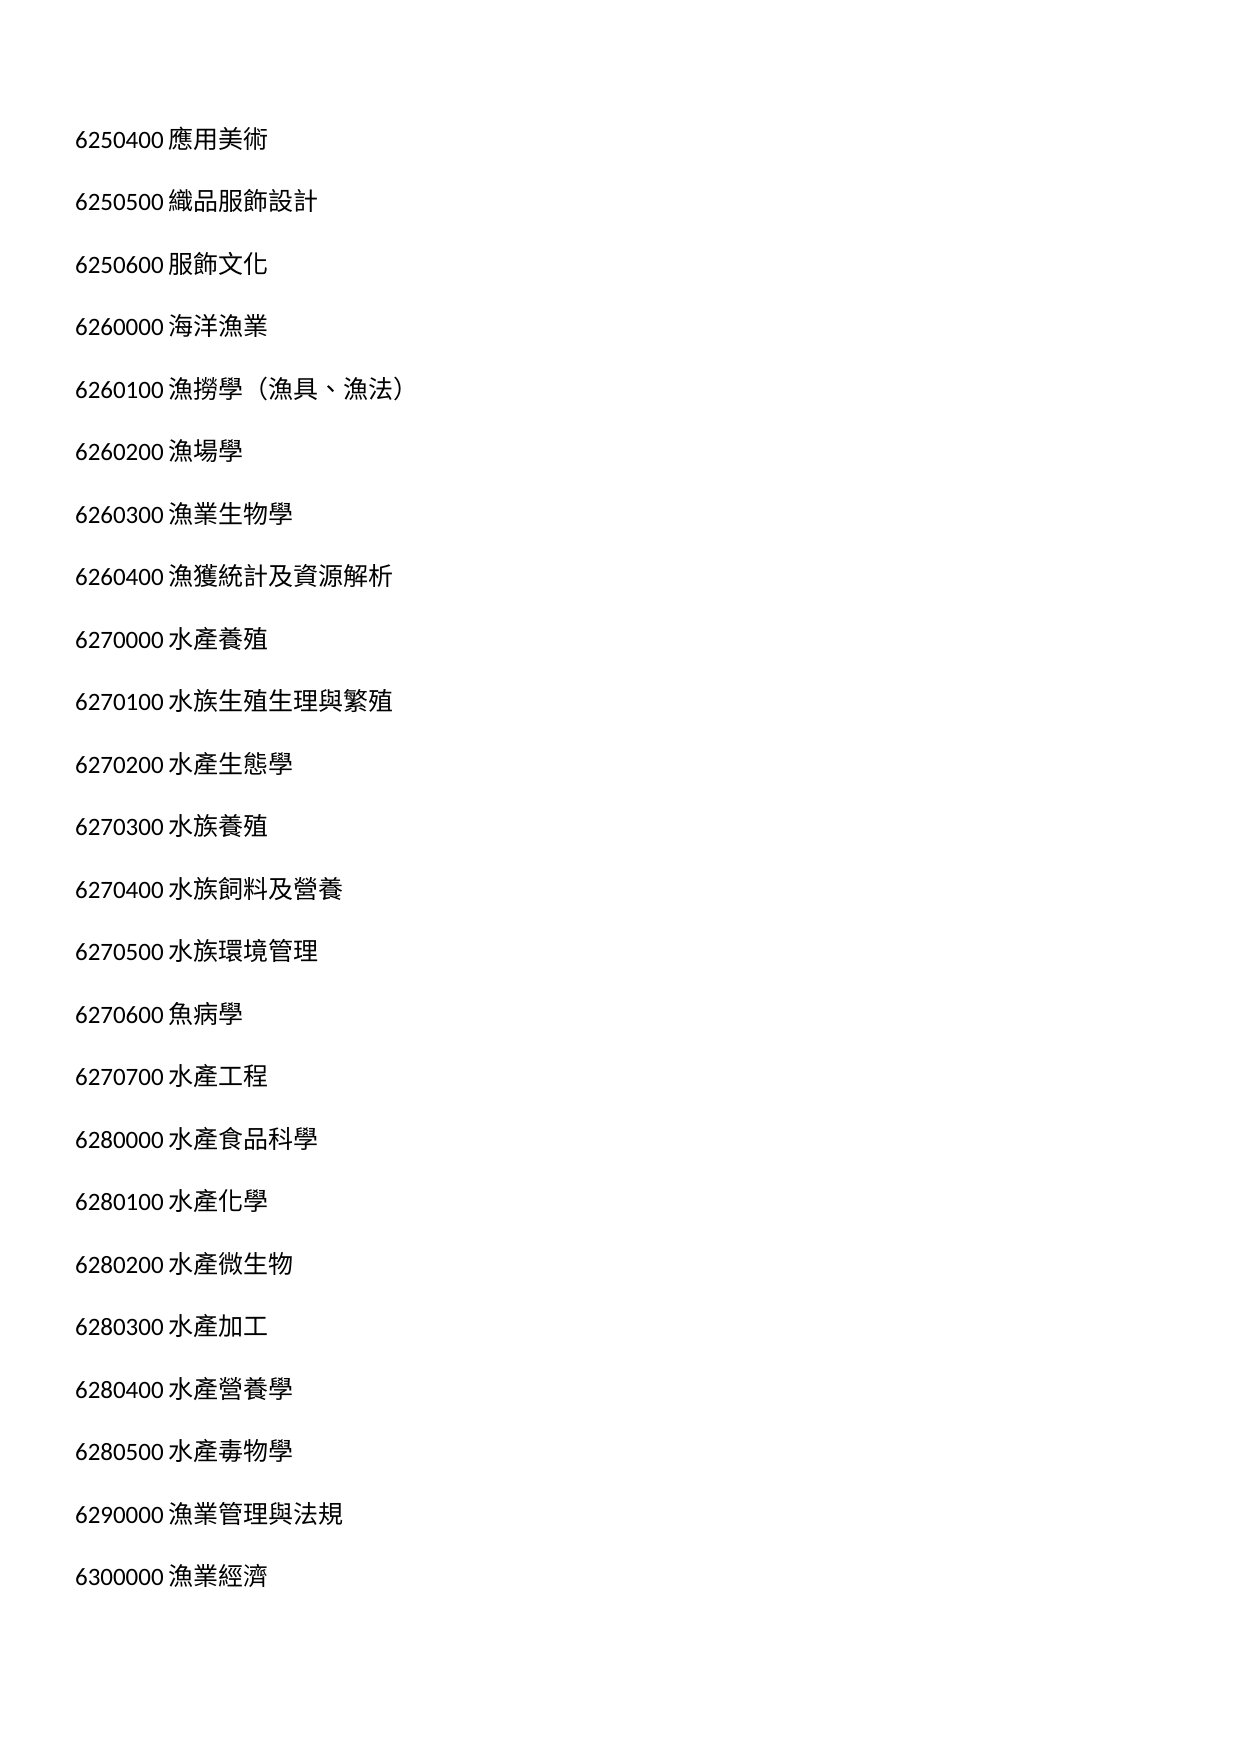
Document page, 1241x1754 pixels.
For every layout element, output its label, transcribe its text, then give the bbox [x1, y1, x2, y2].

text 6300000漁業經濟 [75, 1533, 1165, 1596]
text 6280500水產毒物學 [75, 1408, 1165, 1471]
text 6280400水產營養學 [75, 1346, 1165, 1408]
text 6260000海洋漁業 [75, 283, 1165, 346]
text 6280200水產微生物 [75, 1221, 1165, 1283]
text 6270700水產工程 [75, 1033, 1165, 1096]
text 6250500織品服飾設計 [75, 158, 1165, 221]
text 6260200漁場學 [75, 408, 1165, 471]
text 6280100水產化學 [75, 1158, 1165, 1221]
text 6280300水產加工 [75, 1283, 1165, 1346]
text 6270300水族養殖 [75, 783, 1165, 846]
text 6250600服飾文化 [75, 221, 1165, 283]
text 6270000水產養殖 [75, 596, 1165, 658]
text 6260300漁業生物學 [75, 471, 1165, 533]
text 6270600魚病學 [75, 971, 1165, 1033]
text 6280000水產食品科學 [75, 1096, 1165, 1158]
text 6260100漁撈學（漁具、漁法） [75, 346, 1165, 408]
text 6270400水族飼料及營養 [75, 846, 1165, 908]
text 6250400應用美術 [75, 96, 1165, 158]
text 6270500水族環境管理 [75, 908, 1165, 971]
text 6270200水產生態學 [75, 721, 1165, 783]
text 6290000漁業管理與法規 [75, 1471, 1165, 1533]
text 6270100水族生殖生理與繁殖 [75, 658, 1165, 721]
text 6260400漁獲統計及資源解析 [75, 533, 1165, 596]
